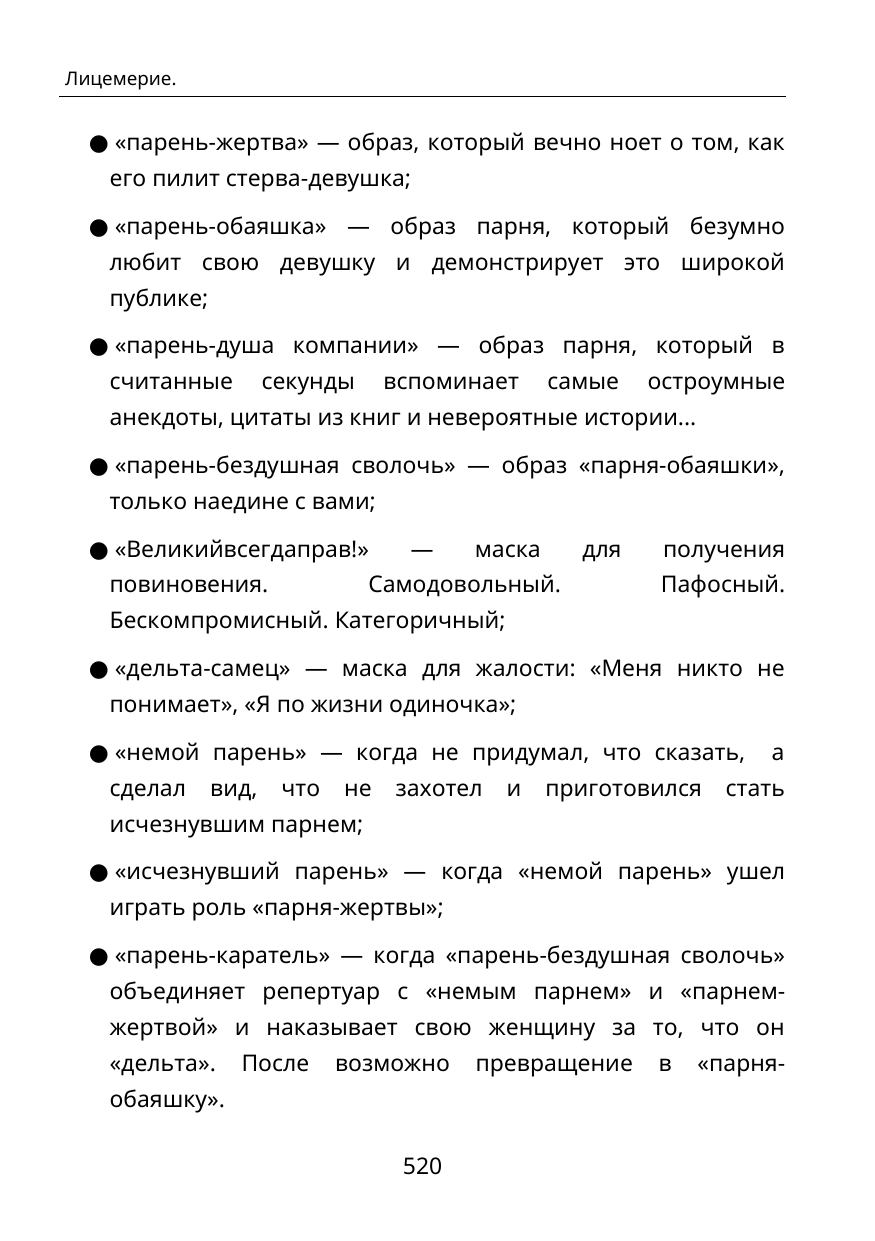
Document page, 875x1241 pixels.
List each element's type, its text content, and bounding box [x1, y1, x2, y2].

list «исчезнувший парень» — когда «немой парень» ушел играть роль «парня-жертвы»; [88, 855, 786, 922]
list «парень-обаяшка» — образ парня, который безумно любит свою девушку и демонстрирует это широкой публике; [88, 210, 786, 313]
list «немой парень» — когда не придумал, что сказать, а сделал вид, что не захотел и приготовился стать исчезнувшим парнем; [88, 736, 786, 839]
list «дельта-самец» — маска для жалости: «Меня никто не понимает», «Я по жизни одиночка»; [88, 652, 786, 719]
list «Великийвсегдаправ!» — маска для получения повиновения. Самодовольный. Пафосный. Бескомпромисный. Категоричный; [88, 532, 786, 636]
list «парень-каратель» — когда «парень-бездушная сволочь» объединяет репертуар с «немым парнем» и «парнем-жертвой» и наказывает свою женщину за то, что он «дельта». После возможно превращение в «парня-обаяшку». [88, 939, 786, 1114]
list «парень-жертва» — образ, который вечно ноет о том, как его пилит стерва-девушка; [88, 126, 786, 193]
list «парень-бездушная сволочь» — образ «парня-обаяшки», только наедине с вами; [88, 449, 786, 516]
list «парень-душа компании» — образ парня, который в считанные секунды вспоминает самые остроумные анекдоты, цитаты из книг и невероятные истории... [88, 329, 786, 432]
